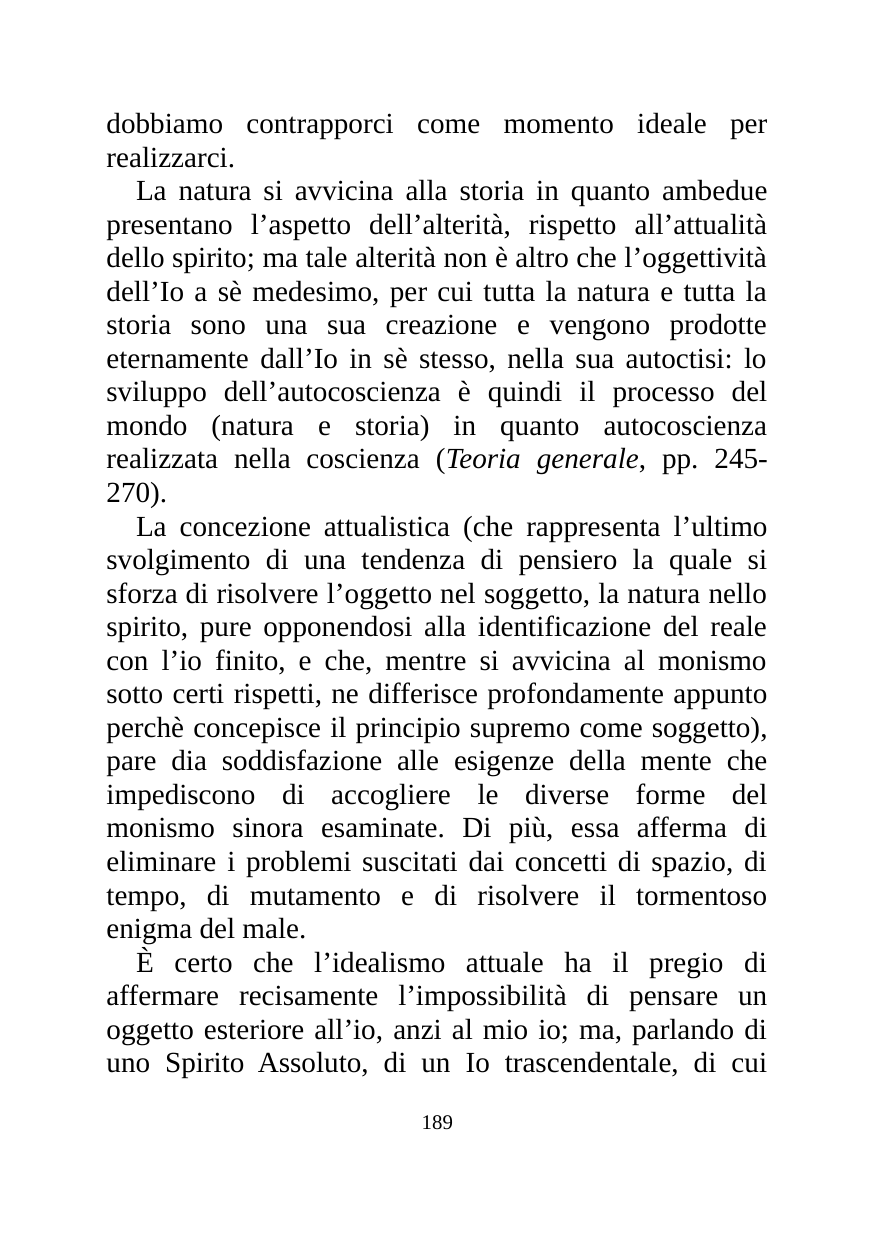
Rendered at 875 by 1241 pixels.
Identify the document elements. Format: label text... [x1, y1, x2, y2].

text dobbiamo contrapporci come momento ideale per realizzarci. [106, 106, 768, 173]
text La concezione attualistica (che rappresenta l’ultimo svolgimento di una tendenza di pensiero la quale si sforza di risolvere l’oggetto nel soggetto, la natura nello spirito, pure opponendosi alla identificazione del reale con l’io finito, e che, mentre si avvicina al monismo sotto certi rispetti, ne differisce profondamente appunto perchè concepisce il principio supremo come soggetto), pare dia soddisfazione alle esigenze della mente che impediscono di accogliere le diverse forme del monismo sinora esaminate. Di più, essa afferma di eliminare i problemi suscitati dai concetti di spazio, di tempo, di mutamento e di risolvere il tormentoso enigma del male. [106, 509, 768, 945]
text La natura si avvicina alla storia in quanto ambedue presentano l’aspetto dell’alterità, rispetto all’attualità dello spirito; ma tale alterità non è altro che l’oggettività dell’Io a sè medesimo, per cui tutta la natura e tutta la storia sono una sua creazione e vengono prodotte eternamente dall’Io in sè stesso, nella sua autoctisi: lo sviluppo dell’autocoscienza è quindi il processo del mondo (natura e storia) in quanto autocoscienza realizzata nella coscienza (Teoria generale, pp. 245-270). [106, 173, 768, 509]
text È certo che l’idealismo attuale ha il pregio di affermare recisamente l’impossibilità di pensare un oggetto esteriore all’io, anzi al mio io; ma, parlando di uno Spirito Assoluto, di un Io trascendentale, di cui [106, 945, 768, 1079]
